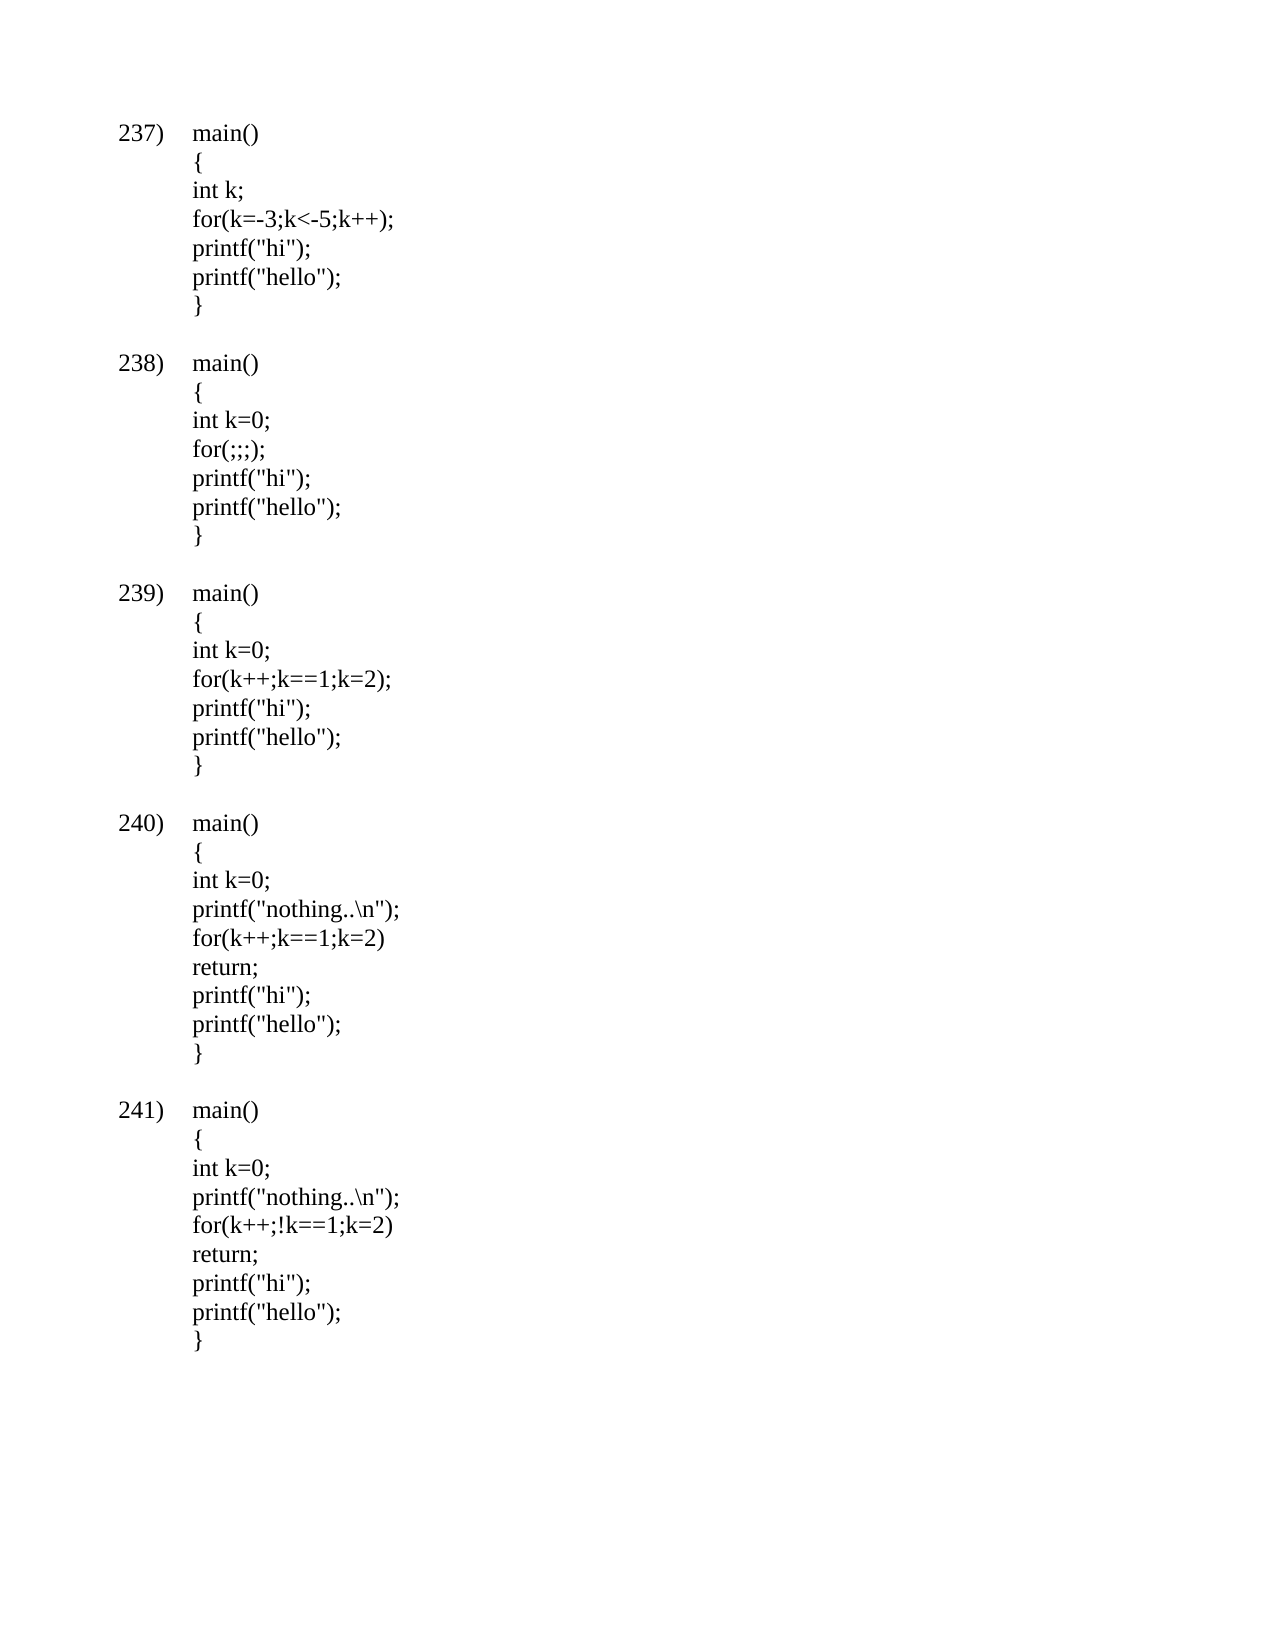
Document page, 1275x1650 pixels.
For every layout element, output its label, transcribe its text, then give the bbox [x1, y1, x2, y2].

text { [118, 607, 1157, 636]
text int k=0; [118, 406, 1157, 434]
text printf("nothing..\n"); [118, 894, 1157, 923]
text printf("hi"); [118, 1268, 1157, 1297]
text 238) main() [118, 348, 1157, 377]
text for(k++;!k==1;k=2) [118, 1211, 1157, 1239]
text } [118, 1038, 1157, 1067]
text return; [118, 952, 1157, 981]
text } [118, 1326, 1157, 1354]
text for(k++;k==1;k=2) [118, 923, 1157, 952]
text printf("hi"); [118, 981, 1157, 1009]
text int k=0; [118, 1153, 1157, 1182]
text for(k=-3;k<-5;k++); [118, 204, 1157, 233]
text int k=0; [118, 866, 1157, 894]
text printf("hello"); [118, 722, 1157, 751]
text for(k++;k==1;k=2); [118, 664, 1157, 693]
text 237) main() [118, 118, 1157, 147]
text 239) main() [118, 578, 1157, 607]
text printf("hello"); [118, 1009, 1157, 1038]
text return; [118, 1239, 1157, 1268]
text for(;;;); [118, 434, 1157, 463]
text printf("hello"); [118, 262, 1157, 291]
text { [118, 147, 1157, 176]
text printf("hi"); [118, 233, 1157, 262]
text { [118, 837, 1157, 866]
text { [118, 377, 1157, 406]
text int k; [118, 176, 1157, 204]
text printf("hi"); [118, 463, 1157, 492]
text } [118, 291, 1157, 319]
text } [118, 521, 1157, 549]
text int k=0; [118, 636, 1157, 664]
text printf("hello"); [118, 1297, 1157, 1326]
text 241) main() [118, 1096, 1157, 1124]
text printf("hello"); [118, 492, 1157, 521]
text printf("nothing..\n"); [118, 1182, 1157, 1211]
text 240) main() [118, 808, 1157, 837]
text } [118, 751, 1157, 779]
text printf("hi"); [118, 693, 1157, 722]
text { [118, 1124, 1157, 1153]
